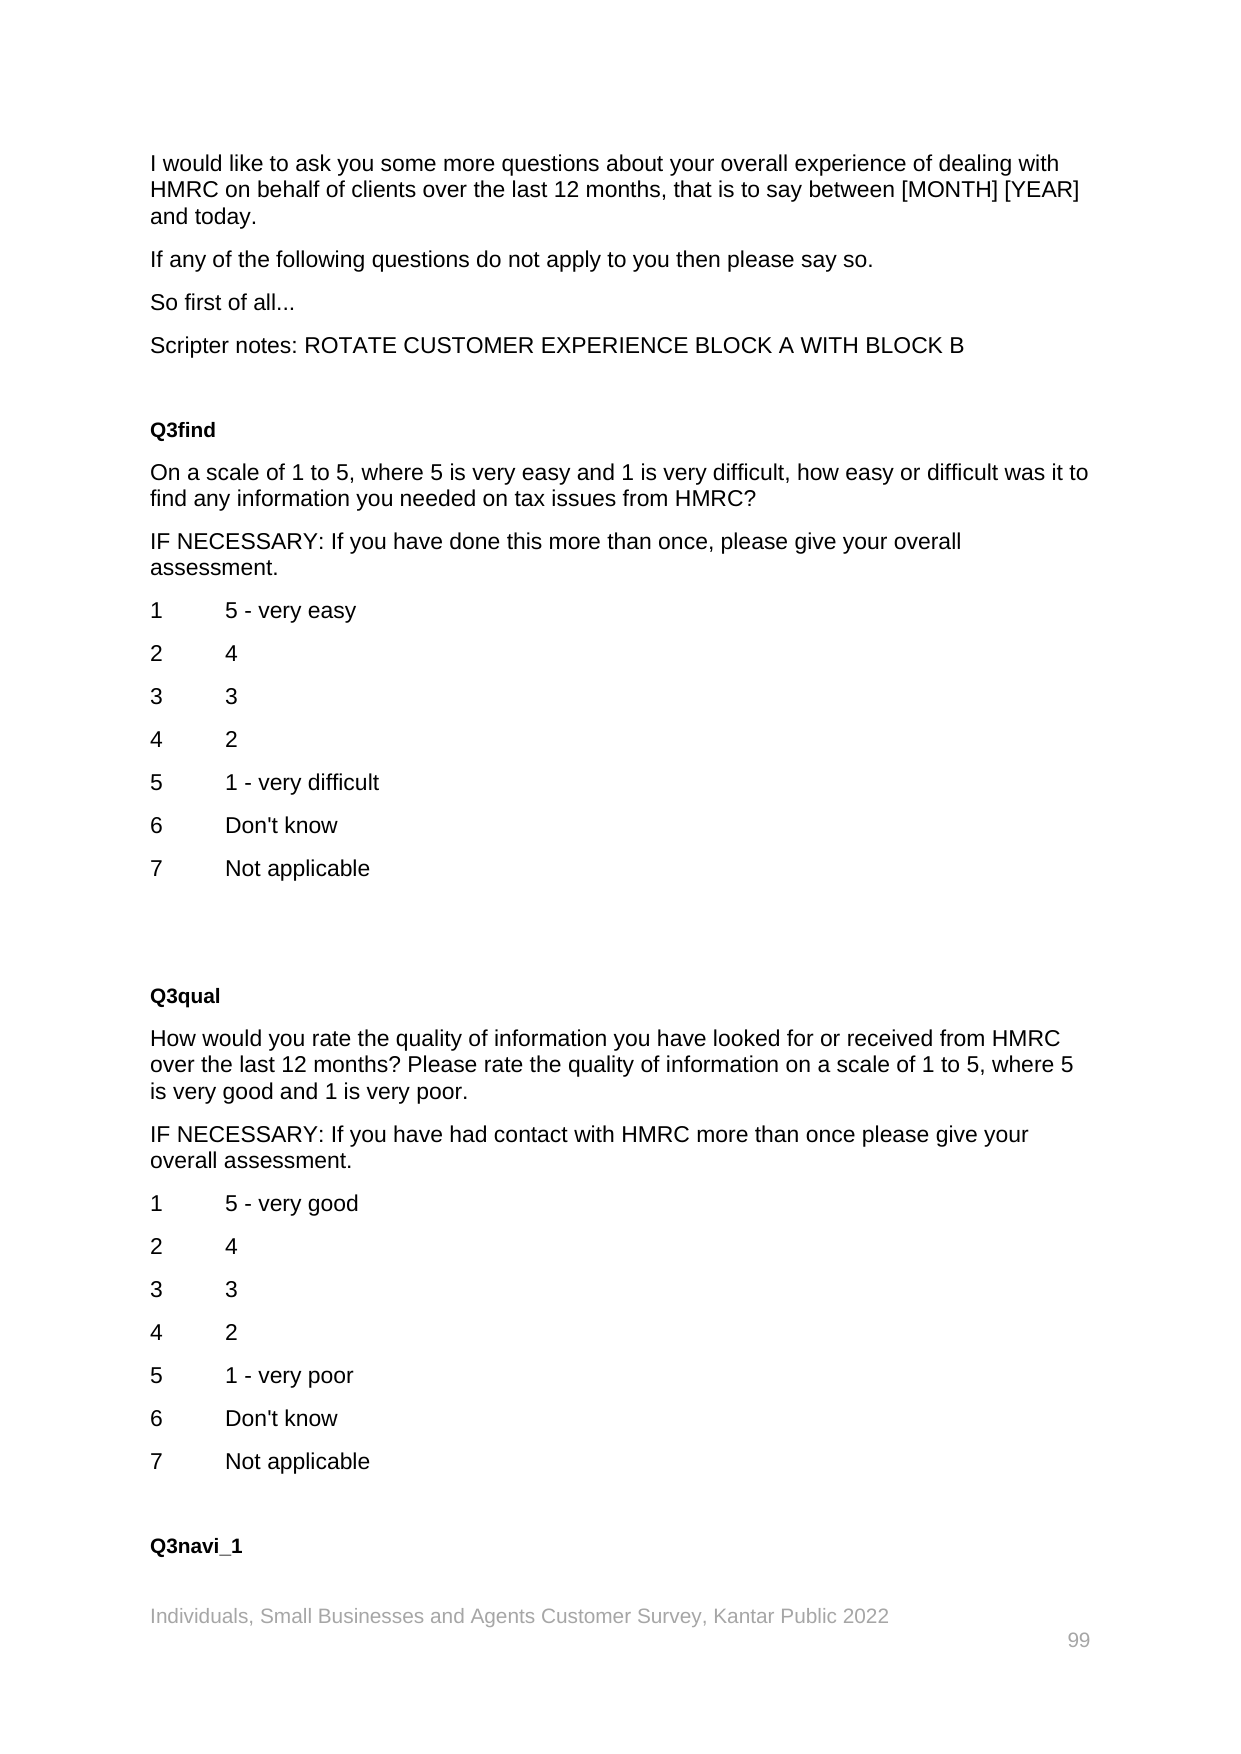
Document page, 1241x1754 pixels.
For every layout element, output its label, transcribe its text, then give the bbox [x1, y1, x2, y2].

text 1 5 - very easy [150, 597, 1090, 623]
text Scripter notes: ROTATE CUSTOMER EXPERIENCE BLOCK A WITH BLOCK B [150, 332, 1090, 358]
text 7 Not applicable [150, 855, 1090, 882]
text Q3find [150, 418, 1090, 442]
text Q3navi_1 [150, 1534, 1090, 1558]
text 2 4 [150, 640, 1090, 667]
text So first of all... [150, 289, 1090, 315]
text 3 3 [150, 1276, 1090, 1302]
text 1 5 - very good [150, 1190, 1090, 1216]
text IF NECESSARY: If you have done this more than once, please give your overall assessment. [150, 528, 1090, 581]
text 4 2 [150, 1319, 1090, 1346]
text 4 2 [150, 726, 1090, 753]
text IF NECESSARY: If you have had contact with HMRC more than once please give your overall assessment. [150, 1121, 1090, 1173]
text 7 Not applicable [150, 1448, 1090, 1474]
text Q3qual [150, 984, 1090, 1008]
text If any of the following questions do not apply to you then please say so. [150, 246, 1090, 272]
text 6 Don't know [150, 1405, 1090, 1432]
text I would like to ask you some more questions about your overall experience of dealing with HMRC on behalf of clients over the last 12 months, that is to say between [MONTH] [YEAR] and today. [150, 150, 1090, 229]
text 5 1 - very poor [150, 1362, 1090, 1388]
text 6 Don't know [150, 812, 1090, 839]
text On a scale of 1 to 5, where 5 is very easy and 1 is very difficult, how easy or difficult was it to find any information you needed on tax issues from HMRC? [150, 458, 1090, 511]
text 2 4 [150, 1233, 1090, 1259]
text 3 3 [150, 683, 1090, 709]
text How would you rate the quality of information you have looked for or received from HMRC over the last 12 months? Please rate the quality of information on a scale of 1 to 5, where 5 is very good and 1 is very poor. [150, 1025, 1090, 1104]
text 5 1 - very difficult [150, 769, 1090, 796]
